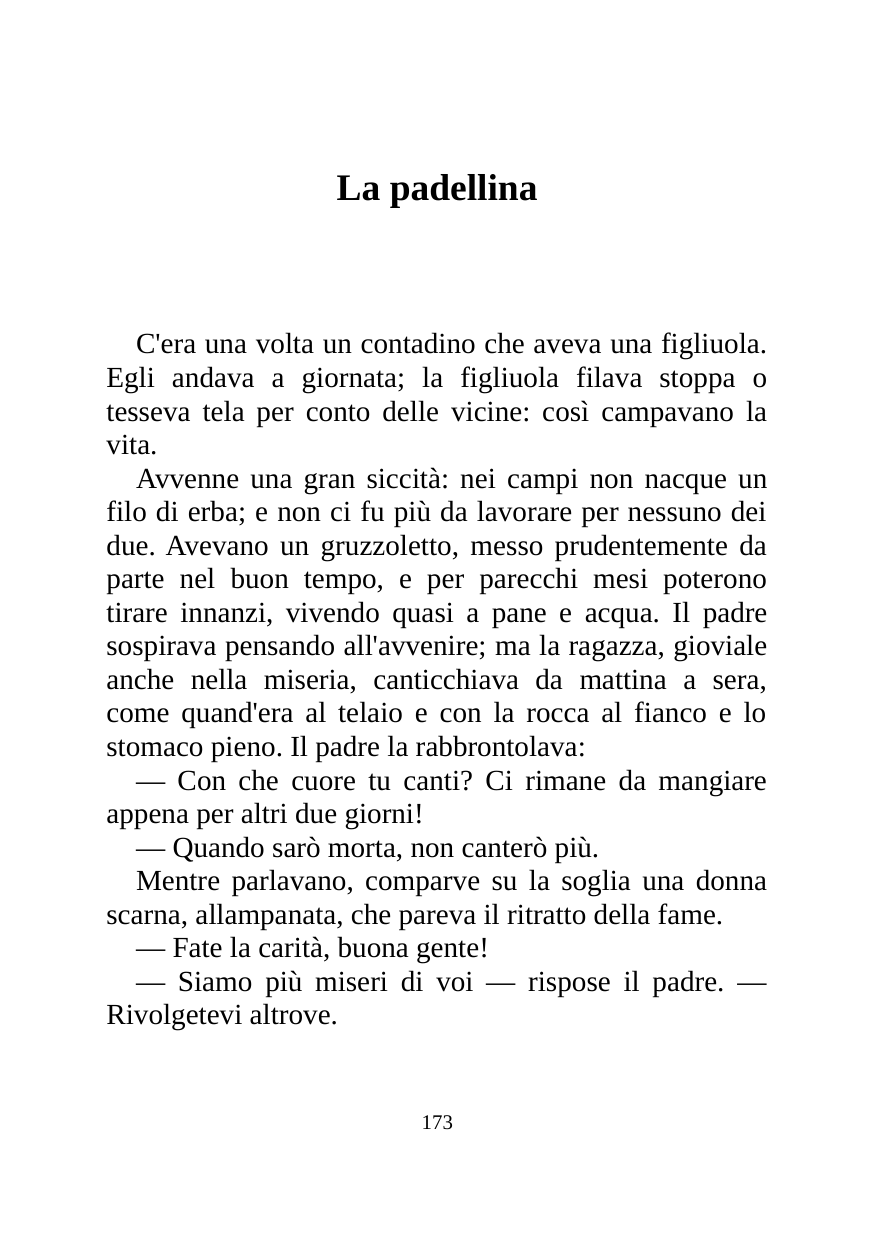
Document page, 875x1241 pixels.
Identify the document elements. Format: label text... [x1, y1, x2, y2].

text Mentre parlavano, comparve su la soglia una donna scarna, allampanata, che pareva il ritratto della fame. [106, 863, 768, 930]
subtitle La padellina [106, 165, 768, 208]
text — Con che cuore tu canti? Ci rimane da mangiare appena per altri due giorni! [106, 763, 768, 830]
text — Siamo più miseri di voi — rispose il padre. — Rivolgetevi altrove. [106, 964, 768, 1031]
text C'era una volta un contadino che aveva una figliuola. Egli andava a giornata; la figliuola filava stoppa o tesseva tela per conto delle vicine: così campavano la vita. [106, 327, 768, 461]
text Avvenne una gran siccità: nei campi non nacque un filo di erba; e non ci fu più da lavorare per nessuno dei due. Avevano un gruzzoletto, messo prudentemente da parte nel buon tempo, e per parecchi mesi poterono tirare innanzi, vivendo quasi a pane e acqua. Il padre sospirava pensando all'avvenire; ma la ragazza, gioviale anche nella miseria, canticchiava da mattina a sera, come quand'era al telaio e con la rocca al fianco e lo stomaco pieno. Il padre la rabbrontolava: [106, 461, 768, 763]
text — Quando sarò morta, non canterò più. [106, 830, 768, 863]
text — Fate la carità, buona gente! [106, 930, 768, 964]
